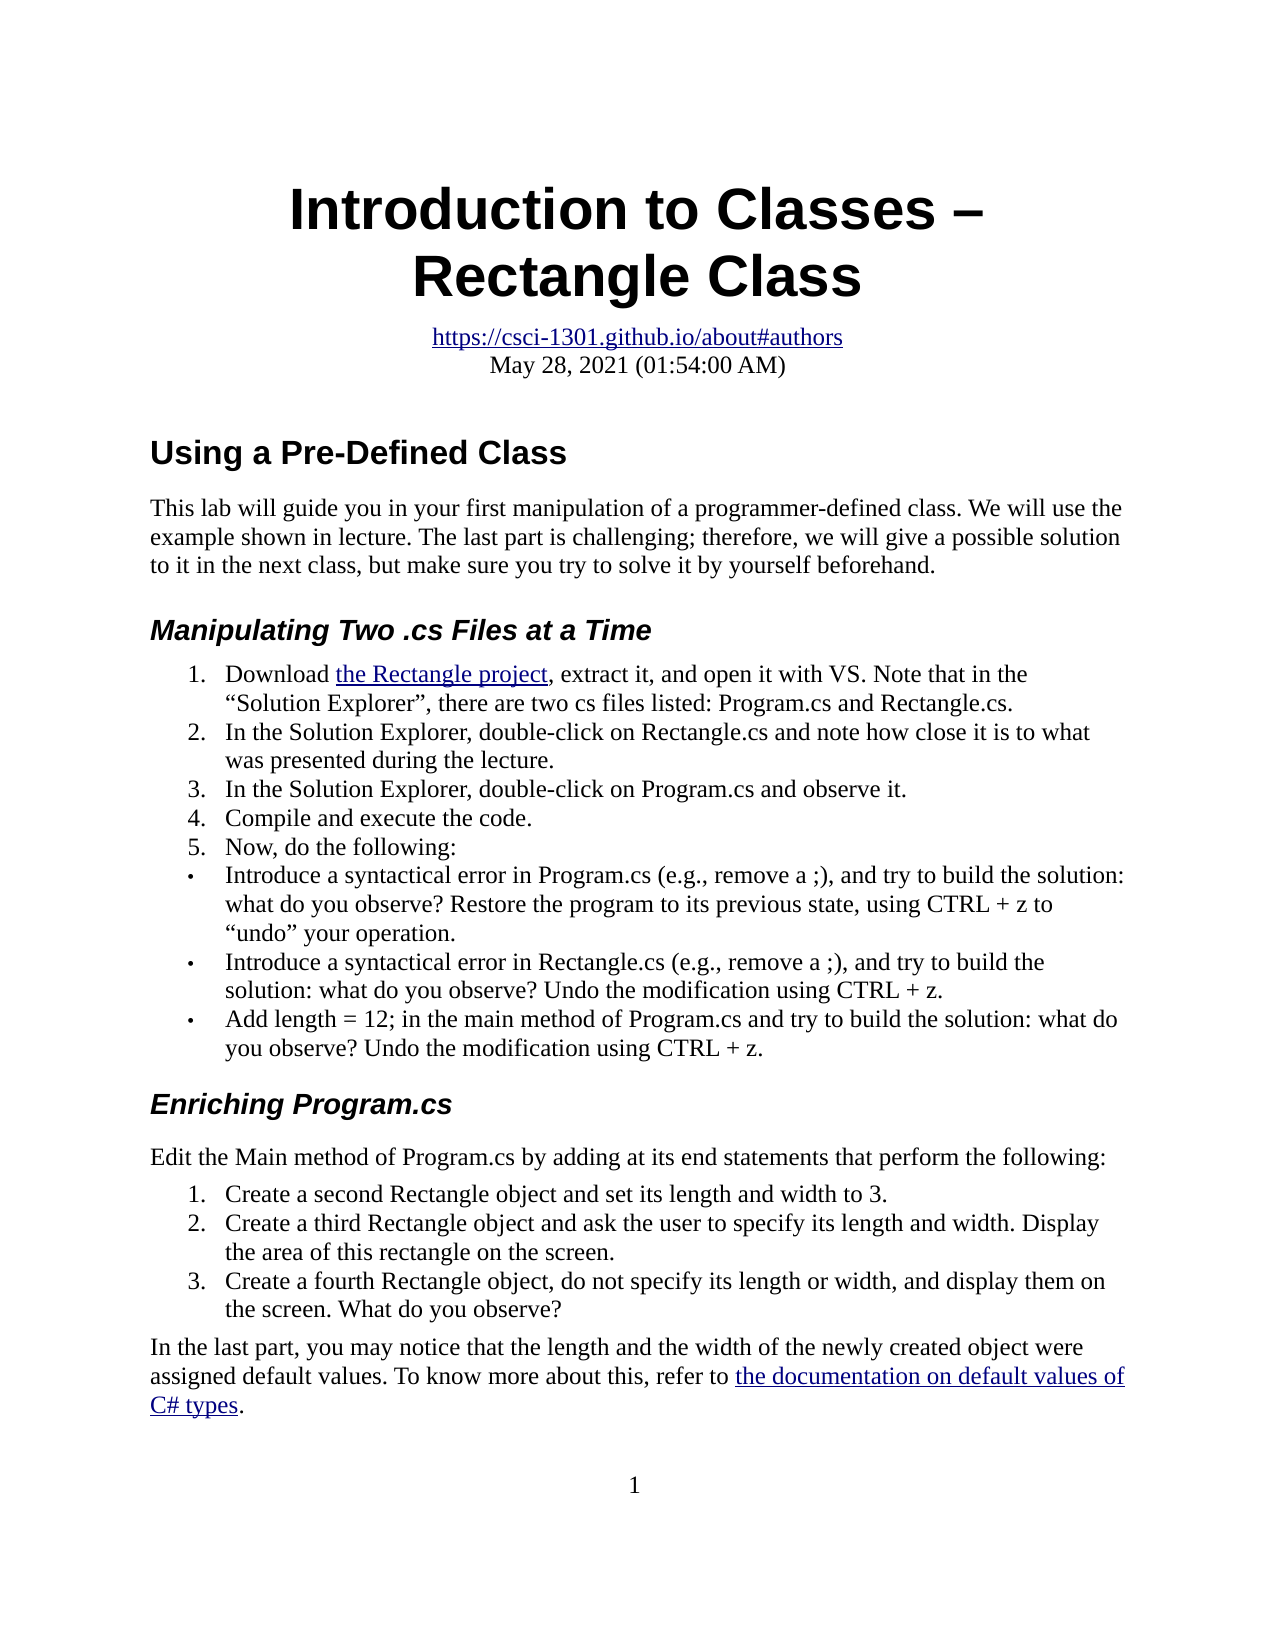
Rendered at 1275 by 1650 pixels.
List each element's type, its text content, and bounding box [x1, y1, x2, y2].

subtitle Enriching Program.cs [150, 1087, 1125, 1120]
text In the last part, you may notice that the length and the width of the newly created object were assigned default values. To know more about this, refer to the documentation on default values of C# types. [150, 1332, 1125, 1418]
title Introduction to Classes – Rectangle Class [150, 175, 1125, 309]
text May 28, 2021 (01:54:00 AM) [150, 350, 1125, 379]
list In the Solution Explorer, double-click on Rectangle.cs and note how close it is to what was presented during the lecture. [187, 717, 1125, 774]
list Compile and execute the code. [187, 803, 1125, 832]
text This lab will guide you in your first manipulation of a programmer-defined class. We will use the example shown in lecture. The last part is challenging; therefore, we will give a possible solution to it in the next class, but make sure you try to solve it by yourself beforehand. [150, 493, 1125, 579]
list Introduce a syntactical error in Program.cs (e.g., remove a ;), and try to build the solution: what do you observe? Restore the program to its previous state, using CTRL + z to “undo” your operation. [187, 861, 1125, 947]
text Edit the Main method of Program.cs by adding at its end statements that perform the following: [150, 1142, 1125, 1171]
list Introduce a syntactical error in Rectangle.cs (e.g., remove a ;), and try to build the solution: what do you observe? Undo the modification using CTRL + z. [187, 947, 1125, 1004]
list Now, do the following: [187, 832, 1125, 861]
list Create a second Rectangle object and set its length and width to 3. [187, 1179, 1125, 1208]
subtitle Manipulating Two .cs Files at a Time [150, 613, 1125, 647]
list Create a third Rectangle object and ask the user to specify its length and width. Display the area of this rectangle on the screen. [187, 1208, 1125, 1266]
list Add length = 12; in the main method of Program.cs and try to build the solution: what do you observe? Undo the modification using CTRL + z. [187, 1004, 1125, 1062]
text https://csci-1301.github.io/about#authors [150, 322, 1125, 350]
list In the Solution Explorer, double-click on Program.cs and observe it. [187, 774, 1125, 803]
list Create a fourth Rectangle object, do not specify its length or width, and display them on the screen. What do you observe? [187, 1266, 1125, 1323]
subtitle Using a Pre-Defined Class [150, 433, 1125, 472]
list Download the Rectangle project, extract it, and open it with VS. Note that in the “Solution Explorer”, there are two cs files listed: Program.cs and Rectangle.cs. [187, 659, 1125, 717]
